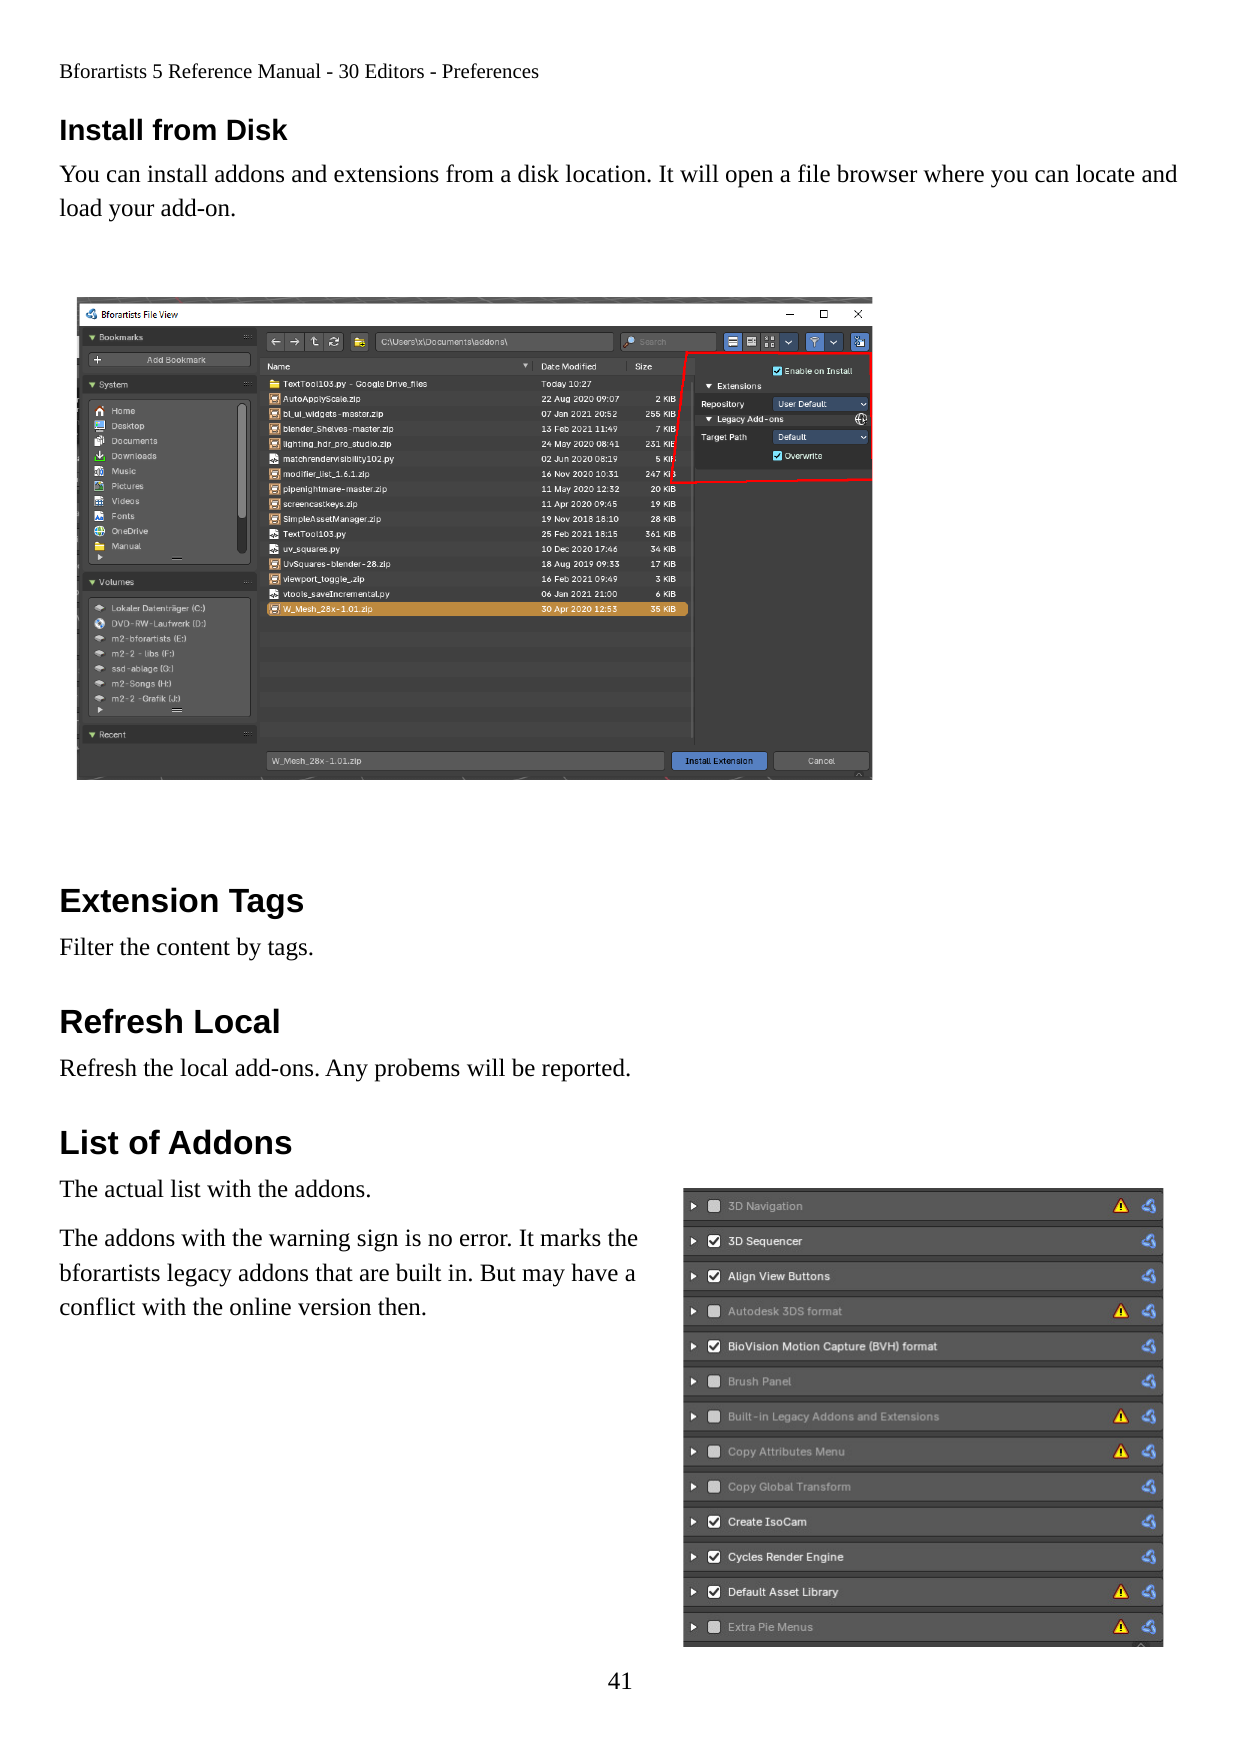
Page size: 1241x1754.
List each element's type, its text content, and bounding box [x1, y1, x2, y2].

text The addons with the warning sign is no error. It marks the bforartists legacy addons that are built in. But may have a conflict with the online version then. [59, 1223, 683, 1321]
subtitle Install from Disk [59, 113, 1181, 146]
text The actual list with the addons. [59, 1174, 1181, 1203]
text You can install addons and extensions from a disk location. It will open a file browser where you can locate and load your add-on. [59, 159, 1181, 222]
picture [76, 297, 873, 780]
subtitle List of Addons [59, 1123, 1181, 1162]
text Filter the content by tags. [59, 932, 1181, 961]
text Refresh the local add-ons. Any probems will be reported. [59, 1053, 1181, 1082]
subtitle Refresh Local [59, 1002, 1181, 1041]
picture [683, 1188, 1164, 1647]
subtitle Extension Tags [59, 881, 1181, 920]
